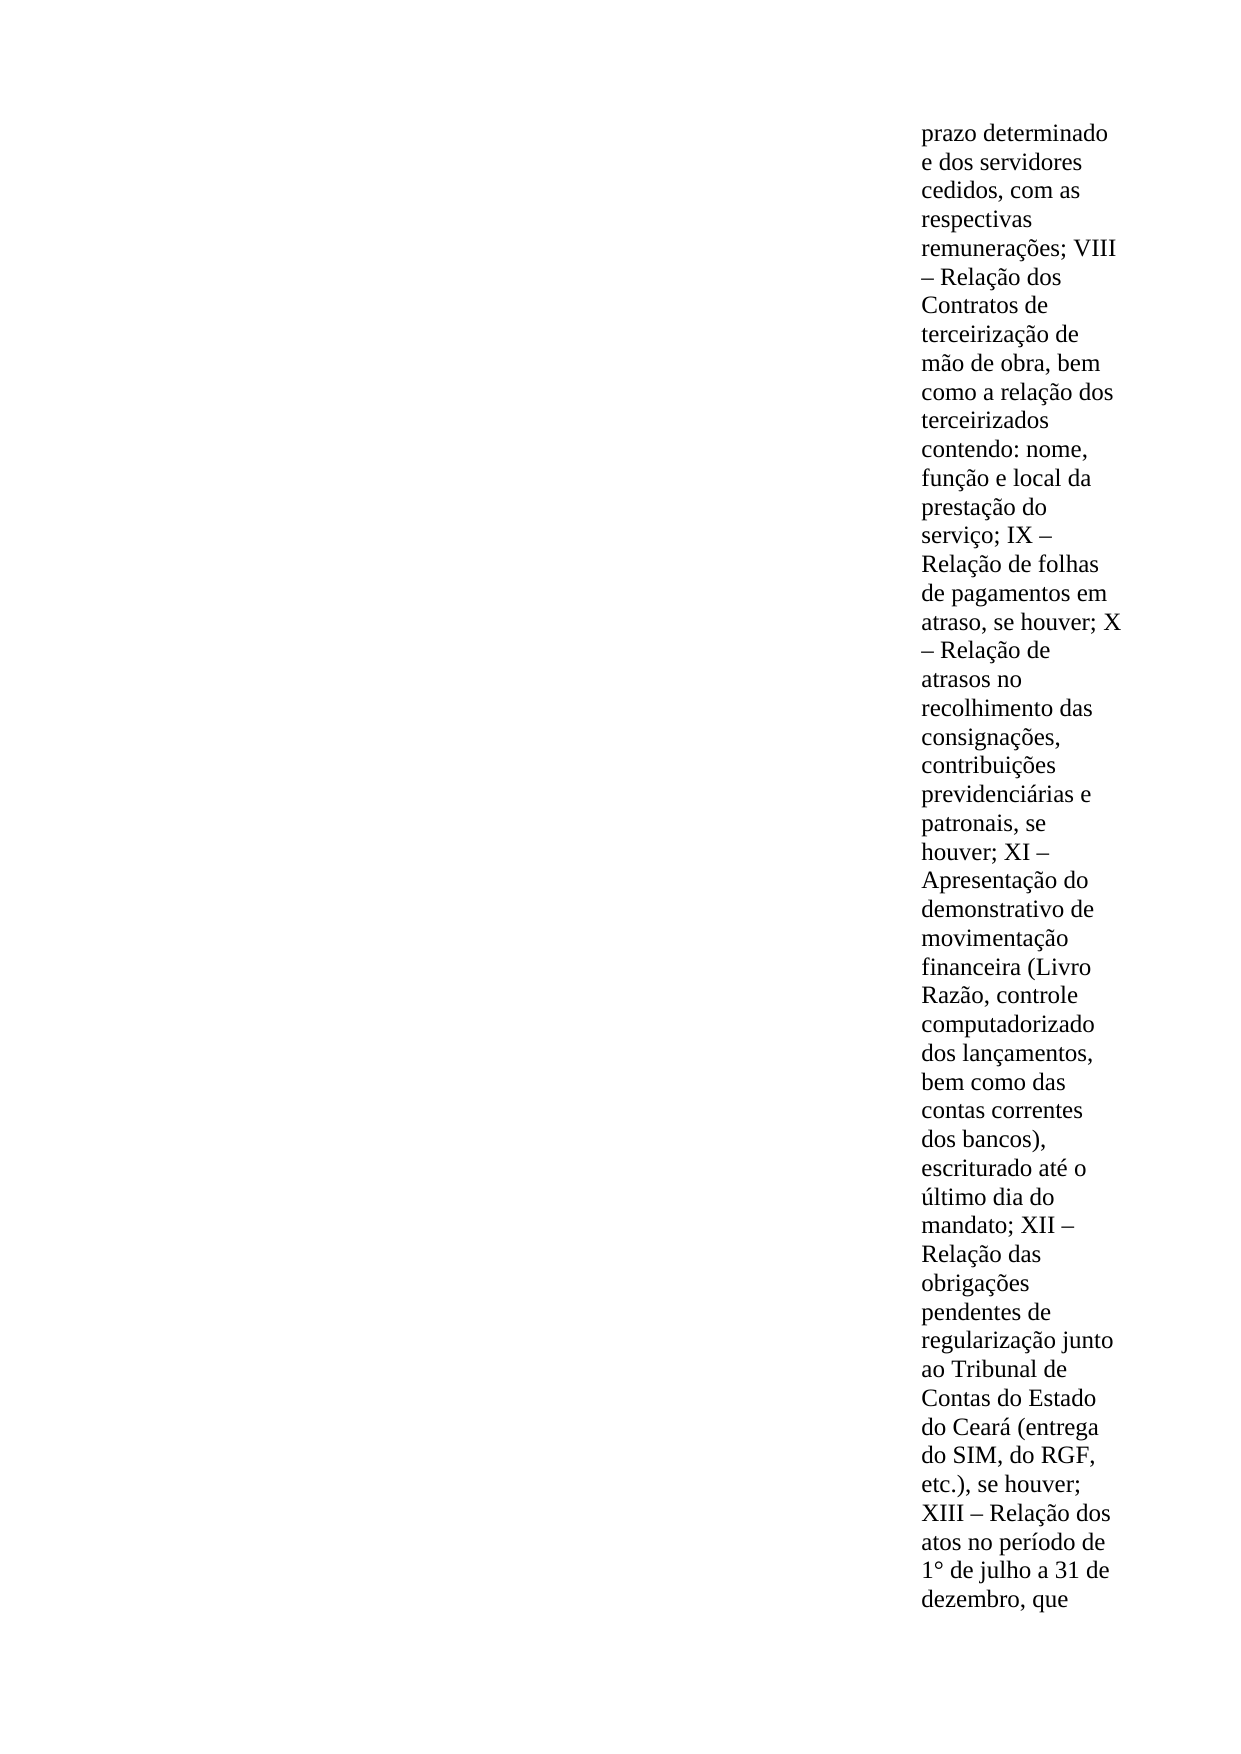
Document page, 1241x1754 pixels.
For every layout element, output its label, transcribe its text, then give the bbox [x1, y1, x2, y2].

table_cell [520, 118, 720, 1613]
table_cell prazo determinado e dos servidores cedidos, com as respectivas remunerações; VIII – Relação dos Contratos de terceirização de mão de obra, bem como a relação dos terceirizados contendo: nome, função e local da prestação do serviço; IX – Relação de folhas de pagamentos em atraso, se houver; X – Relação de atrasos no recolhimento das consignações, contribuições previdenciárias e patronais, se houver; XI – Apresentação do demonstrativo de movimentação financeira (Livro Razão, controle computadorizado dos lançamentos, bem como das contas correntes dos bancos), escriturado até o último dia do mandato; XII – Relação das obrigações pendentes de regularização junto ao Tribunal de Contas do Estado do Ceará (entrega do SIM, do RGF, etc.), se houver; XIII – Relação dos atos no período de 1° de julho a 31 de dezembro, que [921, 118, 1122, 1613]
table_cell [720, 118, 921, 1613]
table_cell [319, 118, 519, 1613]
table_cell [118, 118, 319, 1613]
